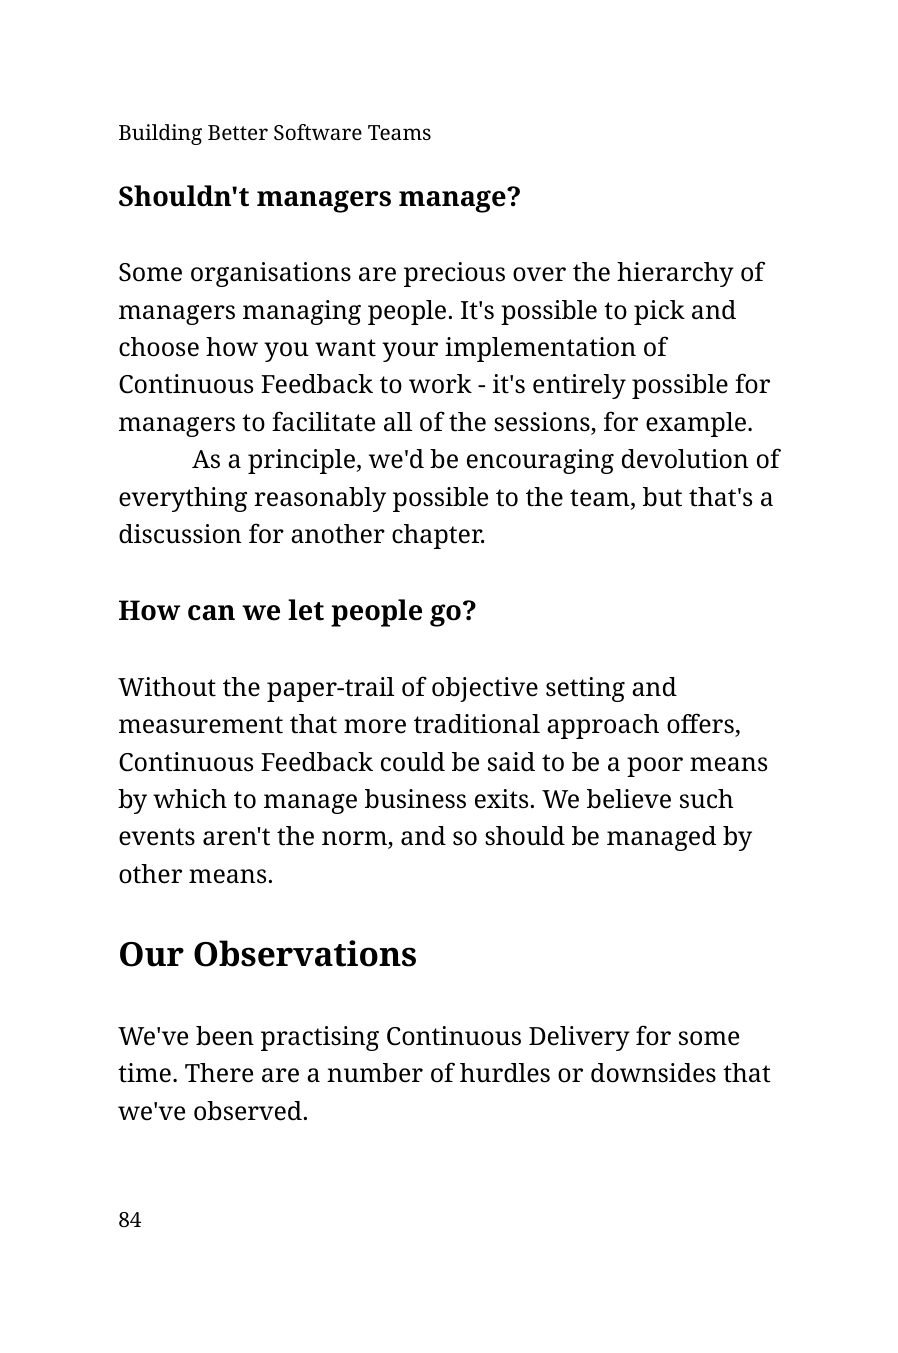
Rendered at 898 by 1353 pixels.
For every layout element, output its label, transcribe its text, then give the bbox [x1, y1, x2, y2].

subtitle How can we let people go? [118, 592, 779, 628]
text Some organisations are precious over the hierarchy of managers managing people. It's possible to pick and choose how you want your implementation of Continuous Feedback to work - it's entirely possible for managers to facilitate all of the sessions, for example. [118, 255, 779, 439]
subtitle Shouldn't managers manage? [118, 177, 779, 214]
text As a principle, we'd be encouraging devolution of everything reasonably possible to the team, but that's a discussion for another chapter. [118, 442, 779, 551]
text Without the paper-trail of objective setting and measurement that more traditional approach offers, Continuous Feedback could be said to be a poor means by which to manage business exits. We believe such events aren't the norm, and so should be managed by other means. [118, 669, 779, 891]
text We've been practising Continuous Delivery for some time. There are a number of hurdles or downsides that we've observed. [118, 1018, 779, 1127]
subtitle Our Observations [118, 931, 779, 977]
